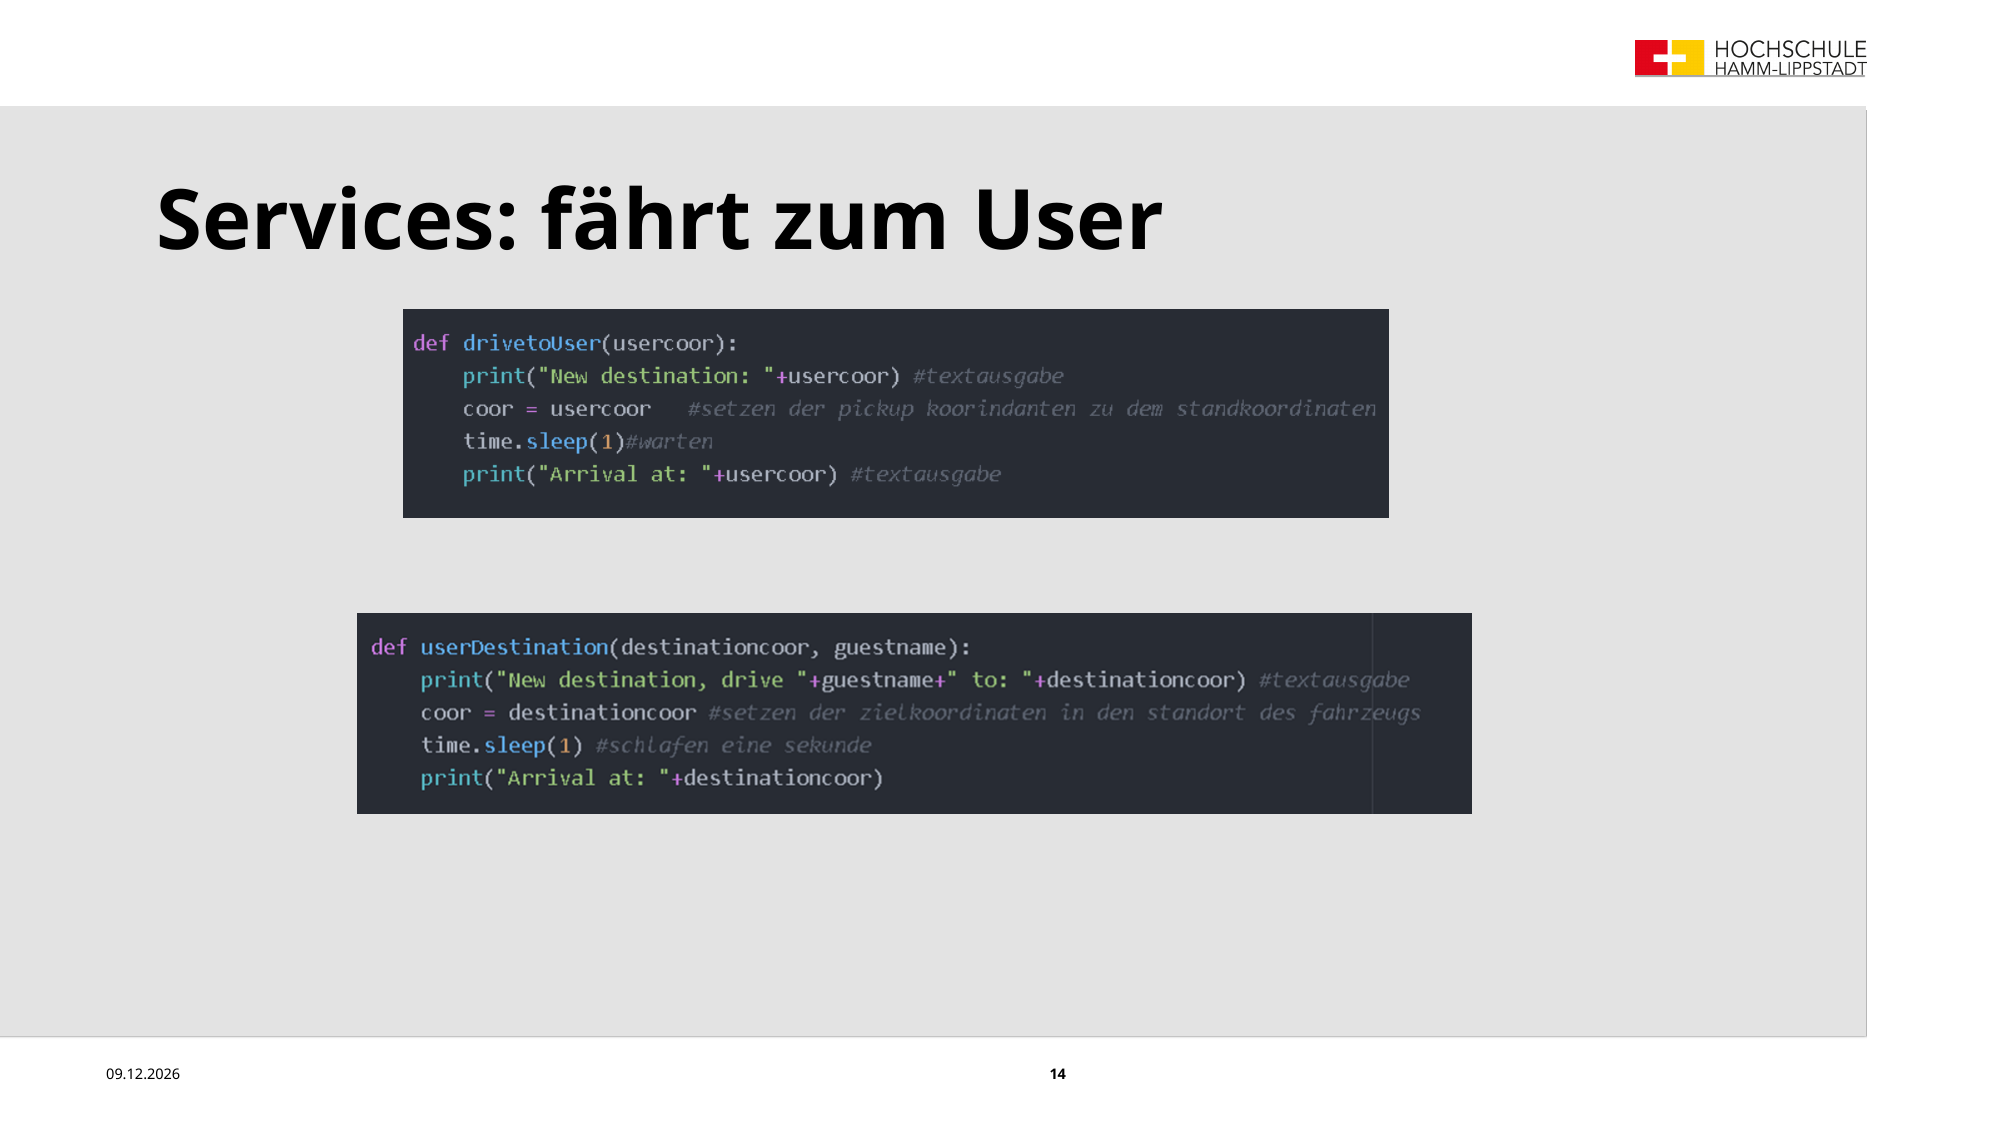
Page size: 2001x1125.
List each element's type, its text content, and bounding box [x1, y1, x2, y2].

picture [403, 309, 1389, 518]
text_box [1049, 1065, 1400, 1084]
picture [357, 613, 1472, 814]
title Services: fährt zum User [141, 122, 1821, 310]
text_box 11.07.2021 [106, 1065, 457, 1084]
